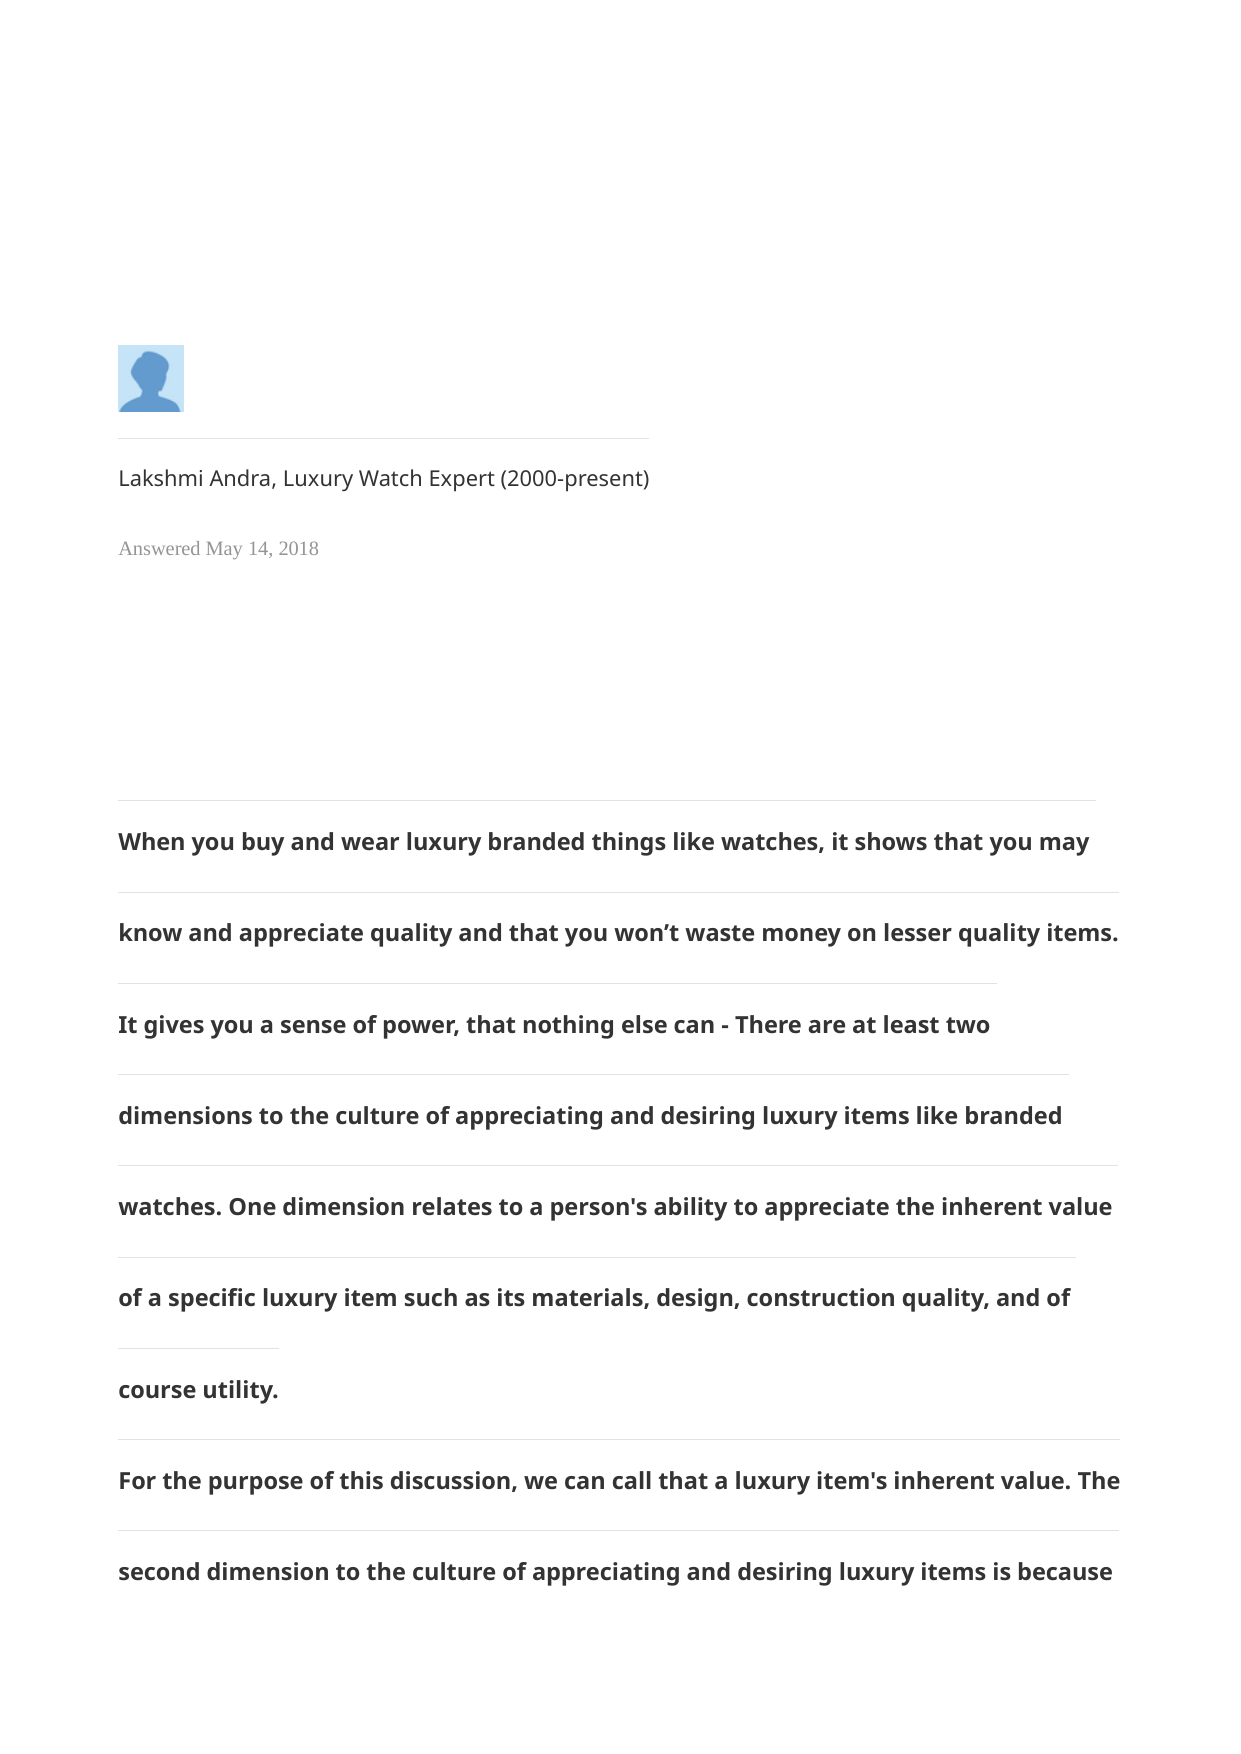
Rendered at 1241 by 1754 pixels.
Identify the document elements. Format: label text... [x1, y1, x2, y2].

text For the purpose of this discussion, we can call that a luxury item's inherent value. The second dimension to the culture of appreciating and desiring luxury items is because [118, 1439, 1122, 1587]
text It gives you a sense of power, that nothing else can - There are at least two dimensions to the culture of appreciating and desiring luxury items like branded watches. One dimension relates to a person's ability to appreciate the inherent value of a specific luxury item such as its materials, design, construction quality, and of course utility. [118, 983, 1122, 1405]
text Lakshmi Andra, Luxury Watch Expert (2000-present) [118, 438, 1109, 493]
picture [118, 345, 184, 412]
text Answered May 14, 2018 [118, 536, 1122, 559]
text When you buy and wear luxury branded things like watches, it shows that you may know and appreciate quality and that you won’t waste money on lesser quality items. [118, 800, 1122, 949]
